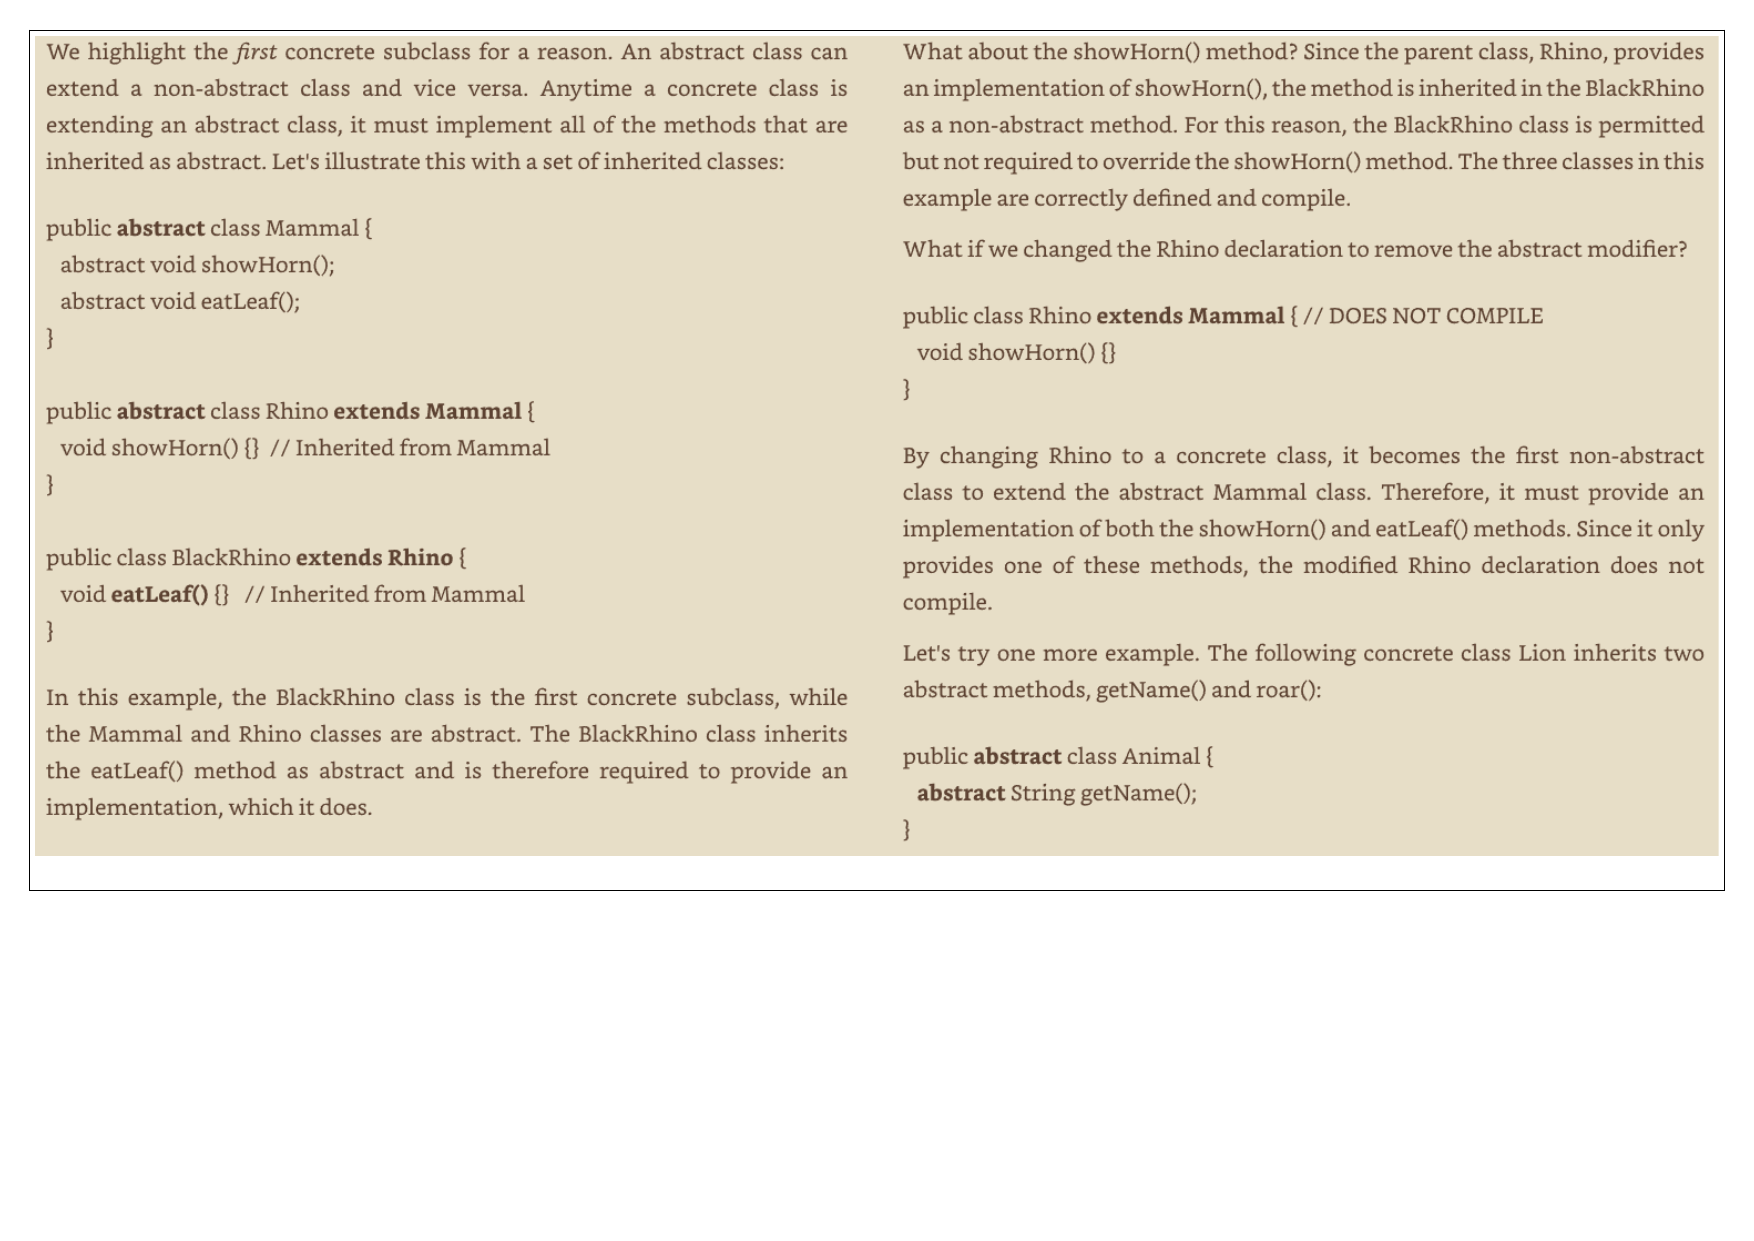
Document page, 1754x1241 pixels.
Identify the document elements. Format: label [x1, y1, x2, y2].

picture [35, 36, 1719, 856]
table_cell [30, 31, 1724, 890]
